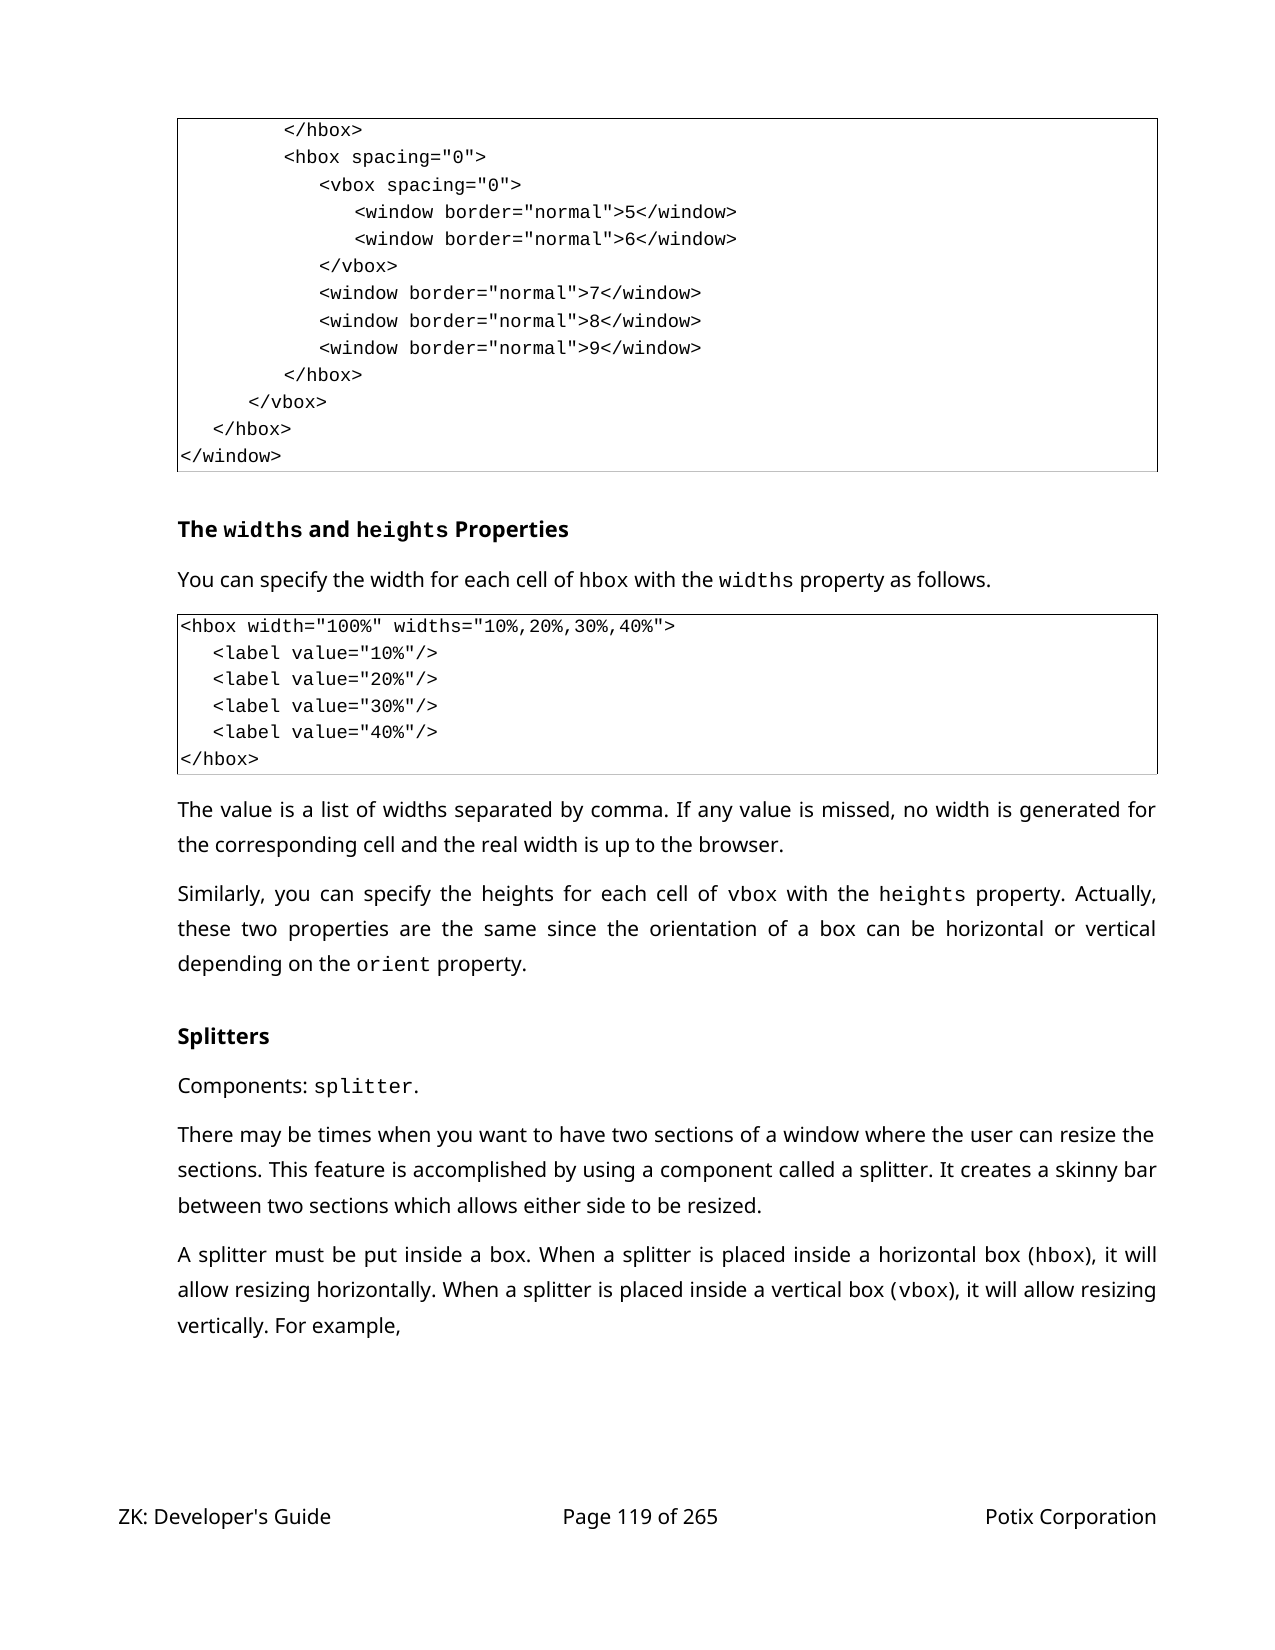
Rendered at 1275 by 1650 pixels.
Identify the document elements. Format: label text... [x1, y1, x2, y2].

text </hbox> [178, 417, 1157, 441]
text <window border="normal">5</window> [178, 200, 1157, 224]
text A splitter must be put inside a box. When a splitter is placed inside a horizontal box (hbox), it will allow resizing horizontally. When a splitter is placed inside a vertical box (vbox), it will allow resizing vertically. For example, [177, 1240, 1157, 1339]
text <vbox spacing="0"> [178, 172, 1157, 197]
text <hbox spacing="0"> [178, 145, 1157, 169]
text Components: splitter. [177, 1071, 1157, 1100]
text </window> [178, 444, 1157, 471]
text </hbox> [178, 119, 1157, 142]
text <hbox width="100%" widths="10%,20%,30%,40%"> <label value="10%"/> <label value="20%"/> <label value="30%"/> <label value="40%"/> </hbox> [178, 615, 1157, 774]
text You can specify the width for each cell of hbox with the widths property as follows. [177, 565, 1157, 593]
text </vbox> [178, 254, 1157, 278]
text There may be times when you want to have two sections of a window where the user can resize the sections. This feature is accomplished by using a component called a splitter. It creates a skinny bar between two sections which allows either side to be resized. [177, 1120, 1157, 1219]
subtitle The widths and heights Properties [177, 514, 1157, 544]
subtitle Splitters [177, 1021, 1157, 1051]
text </vbox> [178, 390, 1157, 414]
text <window border="normal">9</window> [178, 336, 1157, 360]
text Similarly, you can specify the heights for each cell of vbox with the heights property. Actually, these two properties are the same since the orientation of a box can be horizontal or vertical depending on the orient property. [177, 879, 1157, 978]
text <window border="normal">8</window> [178, 308, 1157, 333]
text </hbox> [178, 363, 1157, 387]
text <window border="normal">7</window> [178, 281, 1157, 306]
text <window border="normal">6</window> [178, 227, 1157, 251]
text The value is a list of widths separated by comma. If any value is missed, no width is generated for the corresponding cell and the real width is up to the browser. [177, 795, 1157, 858]
